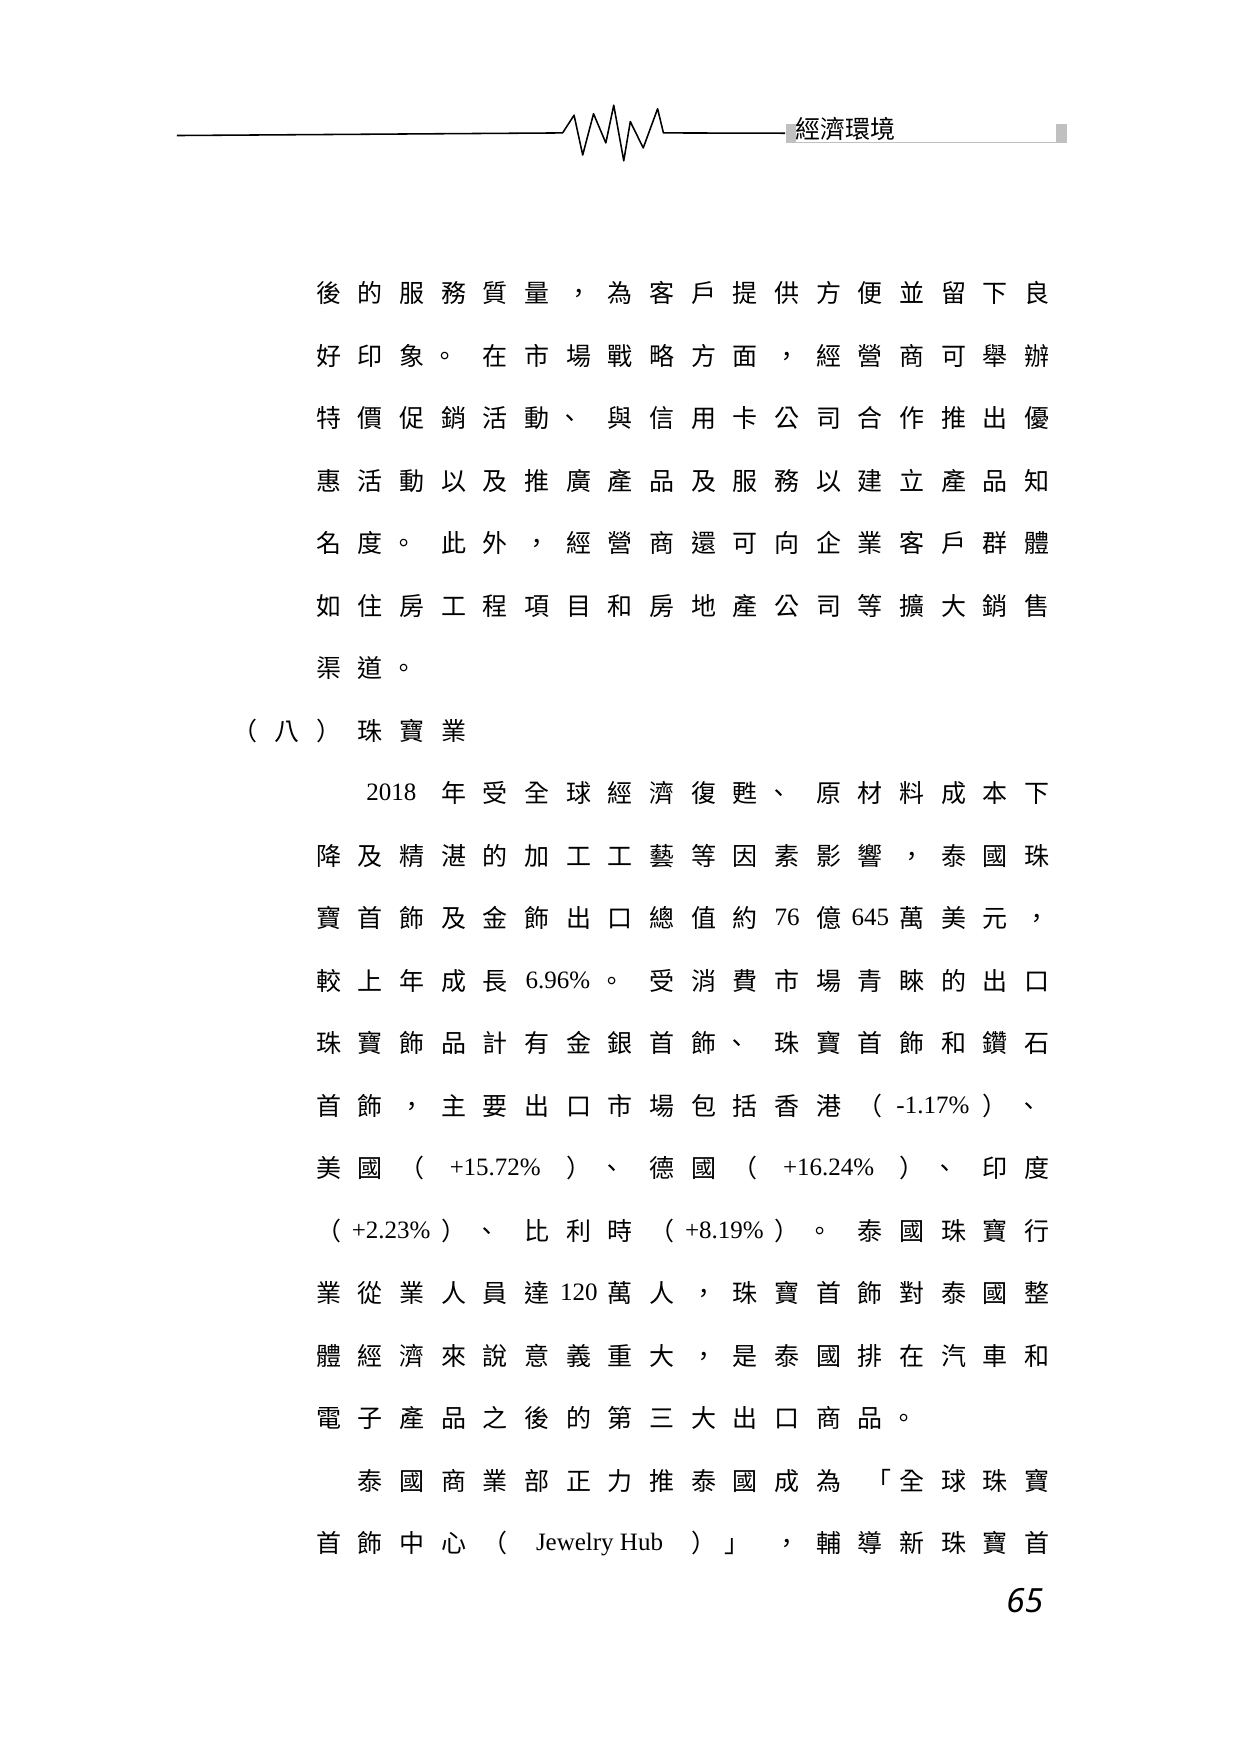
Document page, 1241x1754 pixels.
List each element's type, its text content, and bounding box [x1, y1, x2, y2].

text 泰國商業部正力推泰國成為「全球珠寶首飾中心（Jewelry Hub）」，輔導新珠寶首 [281, 1438, 1058, 1563]
text （八）珠寶業 [207, 688, 1058, 750]
text 2018年受全球經濟復甦、原材料成本下降及精湛的加工工藝等因素影響，泰國珠寶首飾及金飾出口總值約76億645萬美元，較上年成長6.96%。受消費市場青睞的出口珠寶飾品計有金銀首飾、珠寶首飾和鑽石首飾，主要出口市場包括香港（-1.17%）、美國（+15.72%）、德國（+16.24%）、印度（+2.23%）、比利時（+8.19%）。泰國珠寶行業從業人員達120萬人，珠寶首飾對泰國整體經濟來說意義重大，是泰國排在汽車和電子產品之後的第三大出口商品。 [281, 750, 1058, 1438]
text 後的服務質量，為客戶提供方便並留下良好印象。在市場戰略方面，經營商可舉辦特價促銷活動、與信用卡公司合作推出優惠活動以及推廣產品及服務以建立產品知名度。此外，經營商還可向企業客戶群體如住房工程項目和房地產公司等擴大銷售渠道。 [281, 250, 1058, 688]
